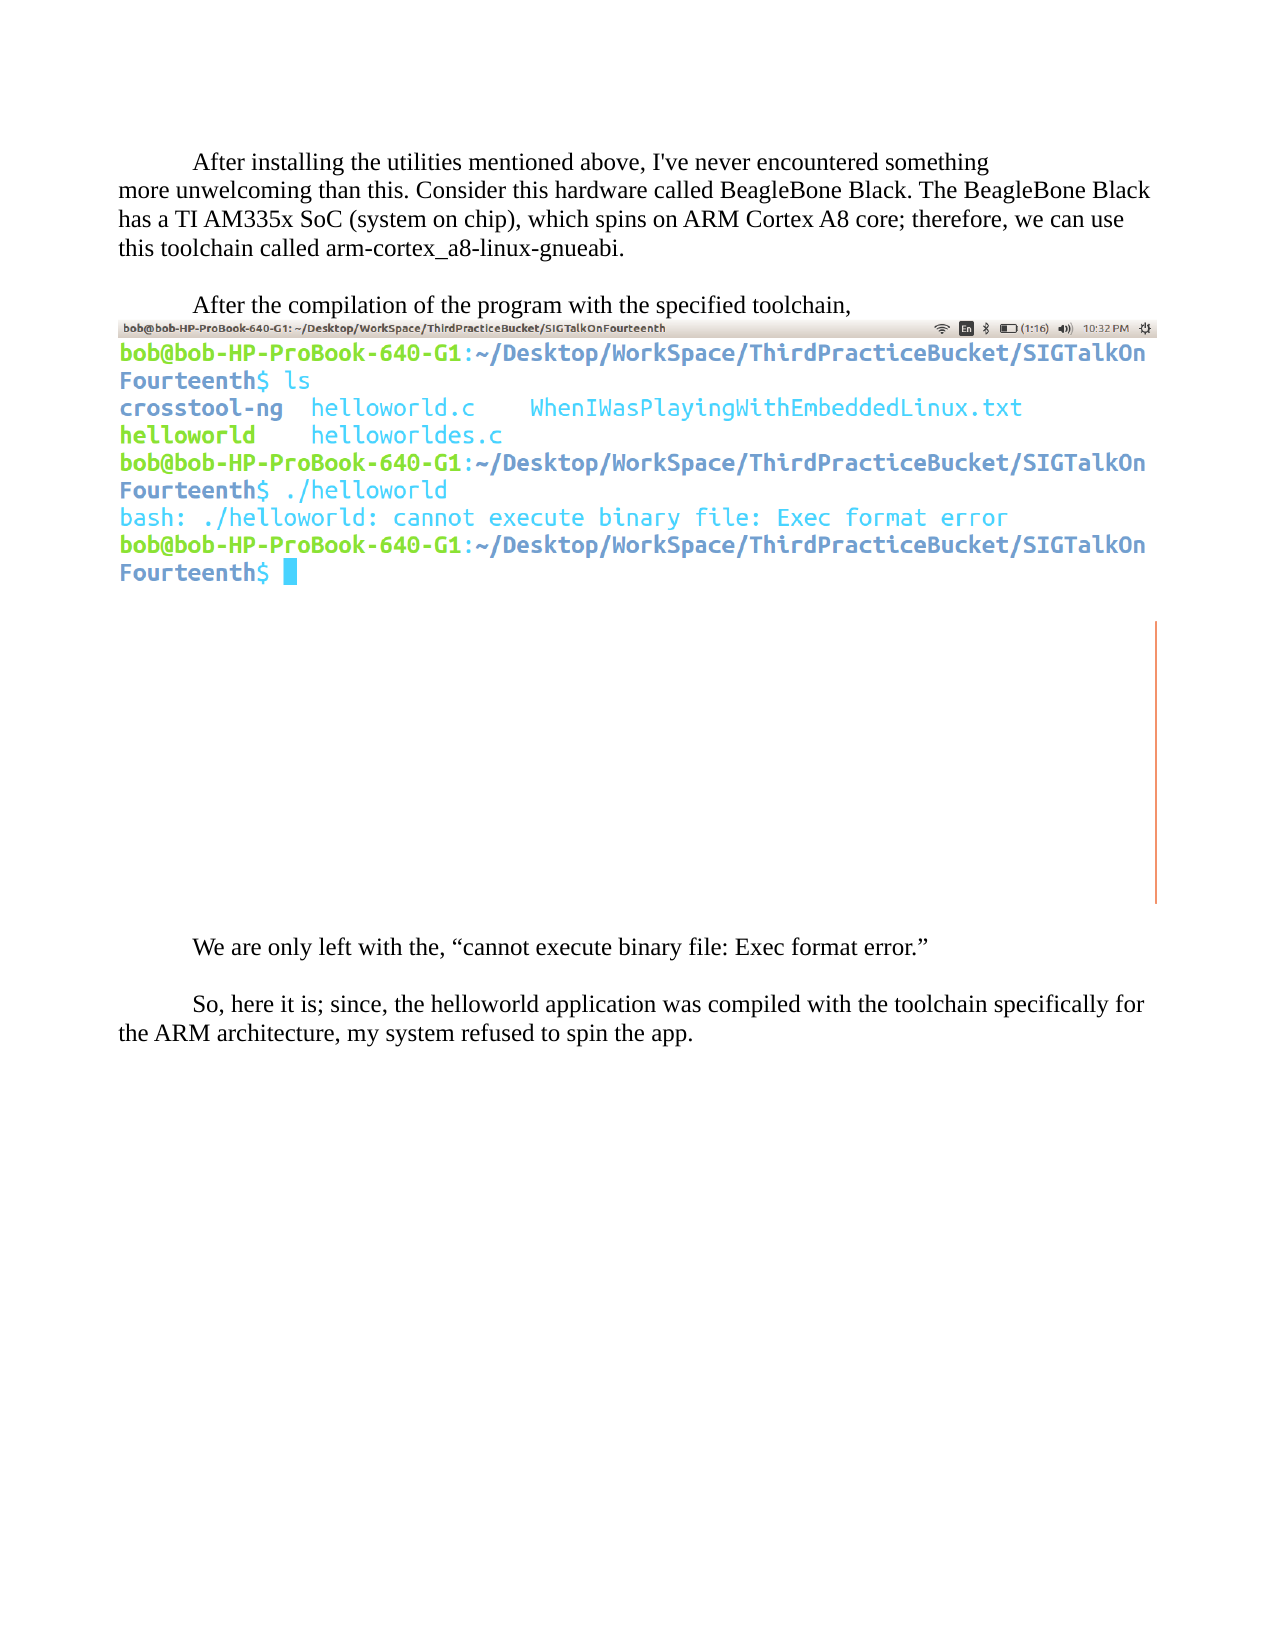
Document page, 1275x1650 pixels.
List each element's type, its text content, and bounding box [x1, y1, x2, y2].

text After the compilation of the program with the specified toolchain, [118, 291, 1157, 319]
text So, here it is; since, the helloworld application was compiled with the toolchain specifically for the ARM architecture, my system refused to spin the app. [118, 989, 1157, 1047]
text After installing the utilities mentioned above, I've never encountered something [118, 147, 1157, 176]
picture [118, 319, 1157, 904]
text more unwelcoming than this. Consider this hardware called BeagleBone Black. The BeagleBone Black has a TI AM335x SoC (system on chip), which spins on ARM Cortex A8 core; therefore, we can use this toolchain called arm-cortex_a8-linux-gnueabi. [118, 176, 1157, 262]
text We are only left with the, “cannot execute binary file: Exec format error.” [118, 932, 1157, 961]
